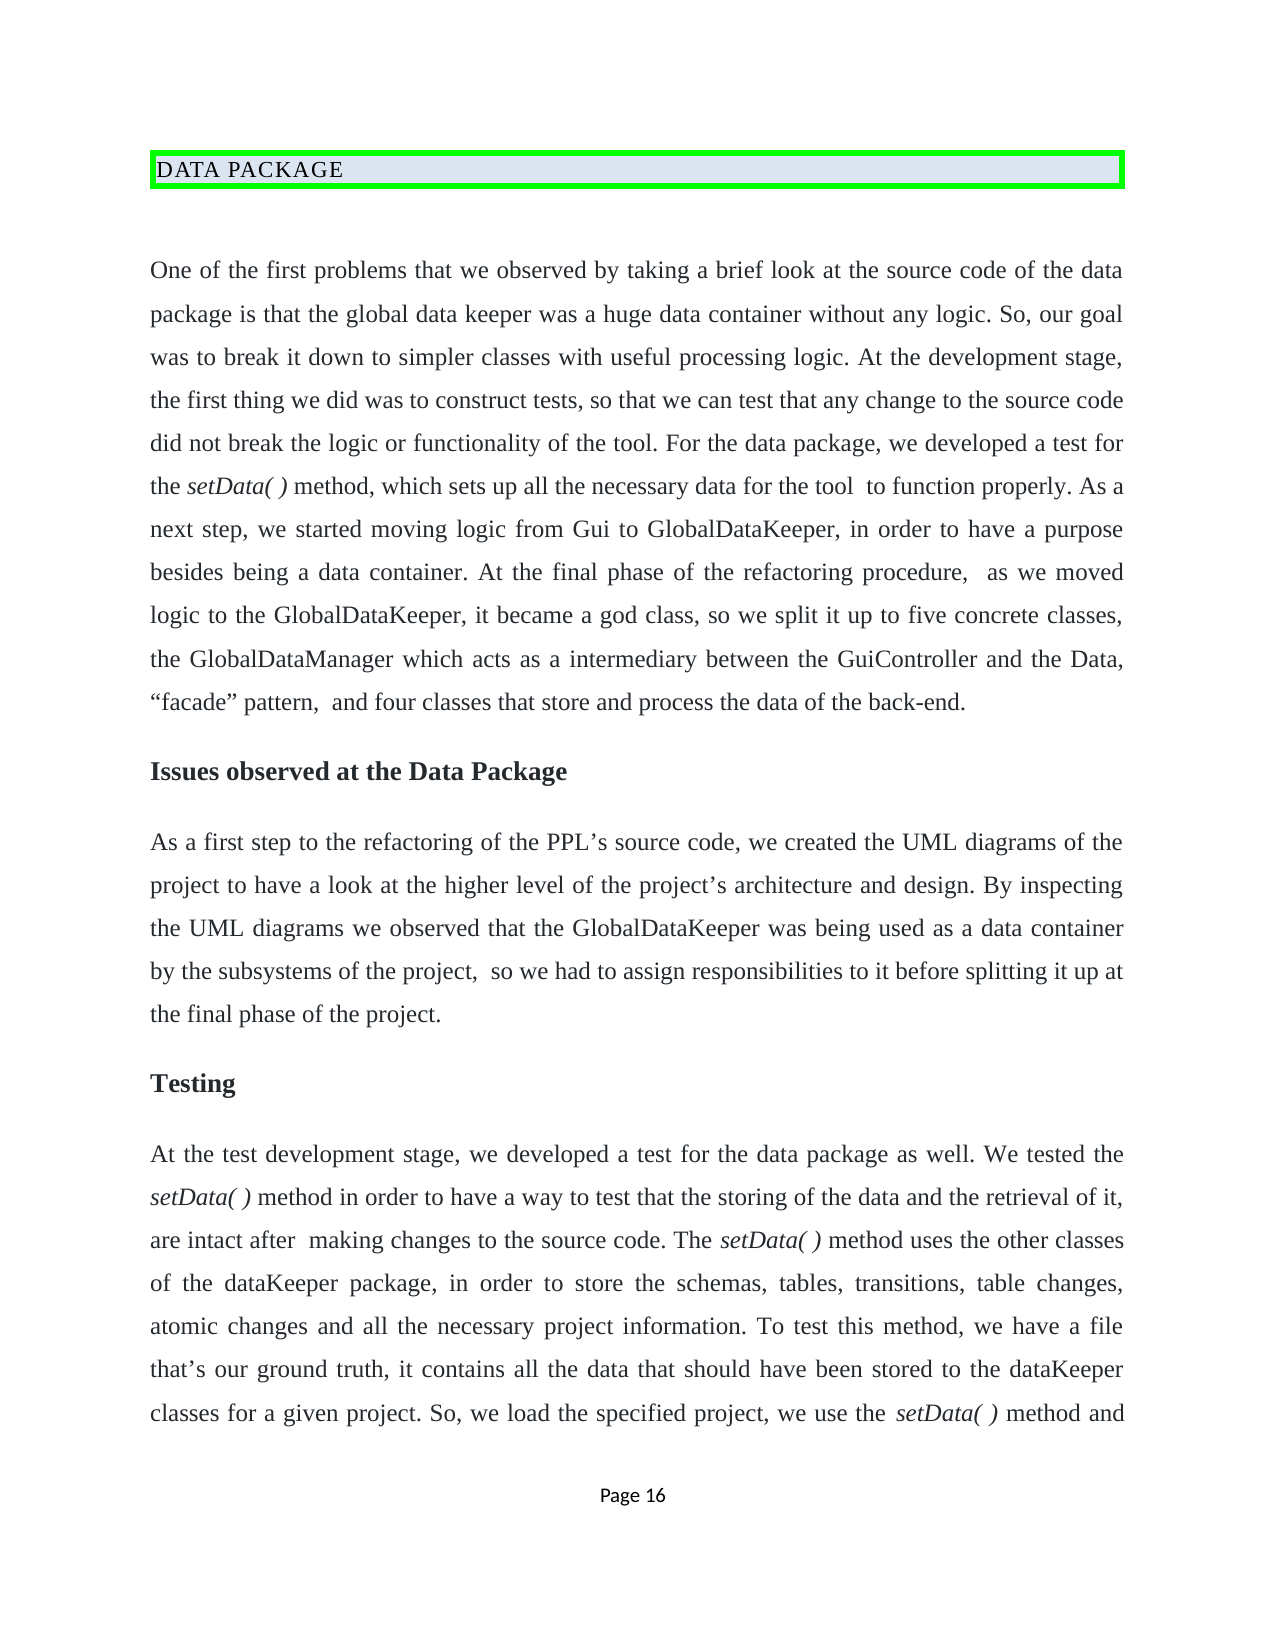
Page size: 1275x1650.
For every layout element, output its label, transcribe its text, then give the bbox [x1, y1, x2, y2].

subtitle Data Package [156, 156, 1119, 183]
text One of the first problems that we observed by taking a brief look at the source code of the data package is that the global data keeper was a huge data container without any logic. So, our goal was to break it down to simpler classes with useful processing logic. At the development stage, the first thing we did was to construct tests, so that we can test that any change to the source code did not break the logic or functionality of the tool. For the data package, we developed a test for the setData( ) method, which sets up all the necessary data for the tool to function properly. As a next step, we started moving logic from Gui to GlobalDataKeeper, in order to have a purpose besides being a data container. At the final phase of the refactoring procedure, as we moved logic to the GlobalDataKeeper, it became a god class, so we split it up to five concrete classes, the GlobalDataManager which acts as a intermediary between the GuiController and the Data, “facade” pattern, and four classes that store and process the data of the back-end. [150, 256, 1125, 716]
text As a first step to the refactoring of the PPL’s source code, we created the UML diagrams of the project to have a look at the higher level of the project’s architecture and design. By inspecting the UML diagrams we observed that the GlobalDataKeeper was being used as a data container by the subsystems of the project, so we had to assign responsibilities to it before splitting it up at the final phase of the project. [150, 827, 1125, 1028]
text At the test development stage, we developed a test for the data package as well. We tested the setData( ) method in order to have a way to test that the storing of the data and the retrieval of it, are intact after making changes to the source code. The setData( ) method uses the other classes of the dataKeeper package, in order to store the schemas, tables, transitions, table changes, atomic changes and all the necessary project information. To test this method, we have a file that’s our ground truth, it contains all the data that should have been stored to the dataKeeper classes for a given project. So, we load the specified project, we use the setData( ) method and [150, 1139, 1125, 1426]
text Testing [150, 1067, 1125, 1098]
text Issues observed at the Data Package [150, 755, 1125, 786]
